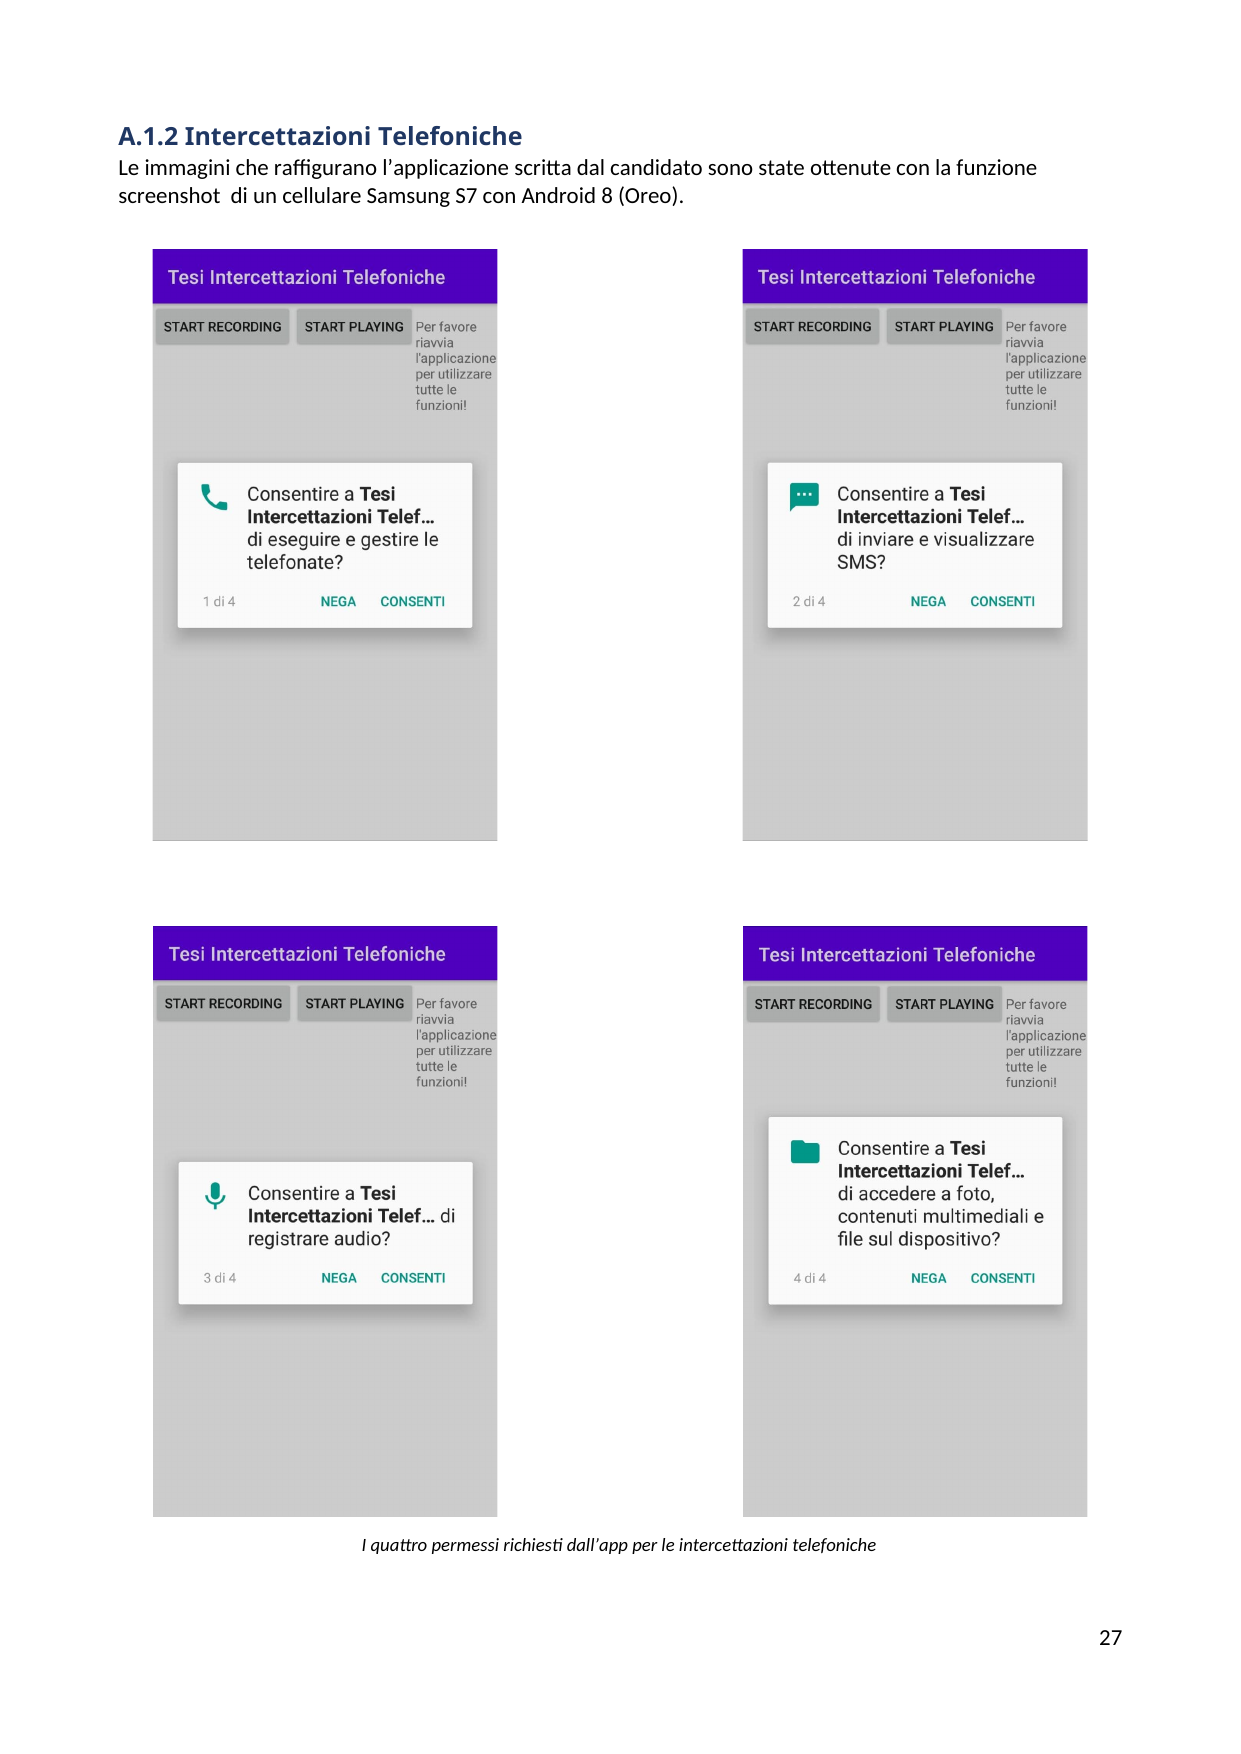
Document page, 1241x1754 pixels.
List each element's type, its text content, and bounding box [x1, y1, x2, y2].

text I quattro permessi richiesti dall’app per le intercettazioni telefoniche [118, 1533, 1122, 1556]
subtitle A.1.2 Intercettazioni Telefoniche [118, 119, 1122, 153]
text Le immagini che raffigurano l’applicazione scritta dal candidato sono state ottenute con la funzione screenshot di un cellulare Samsung S7 con Android 8 (Oreo). [118, 153, 1122, 209]
